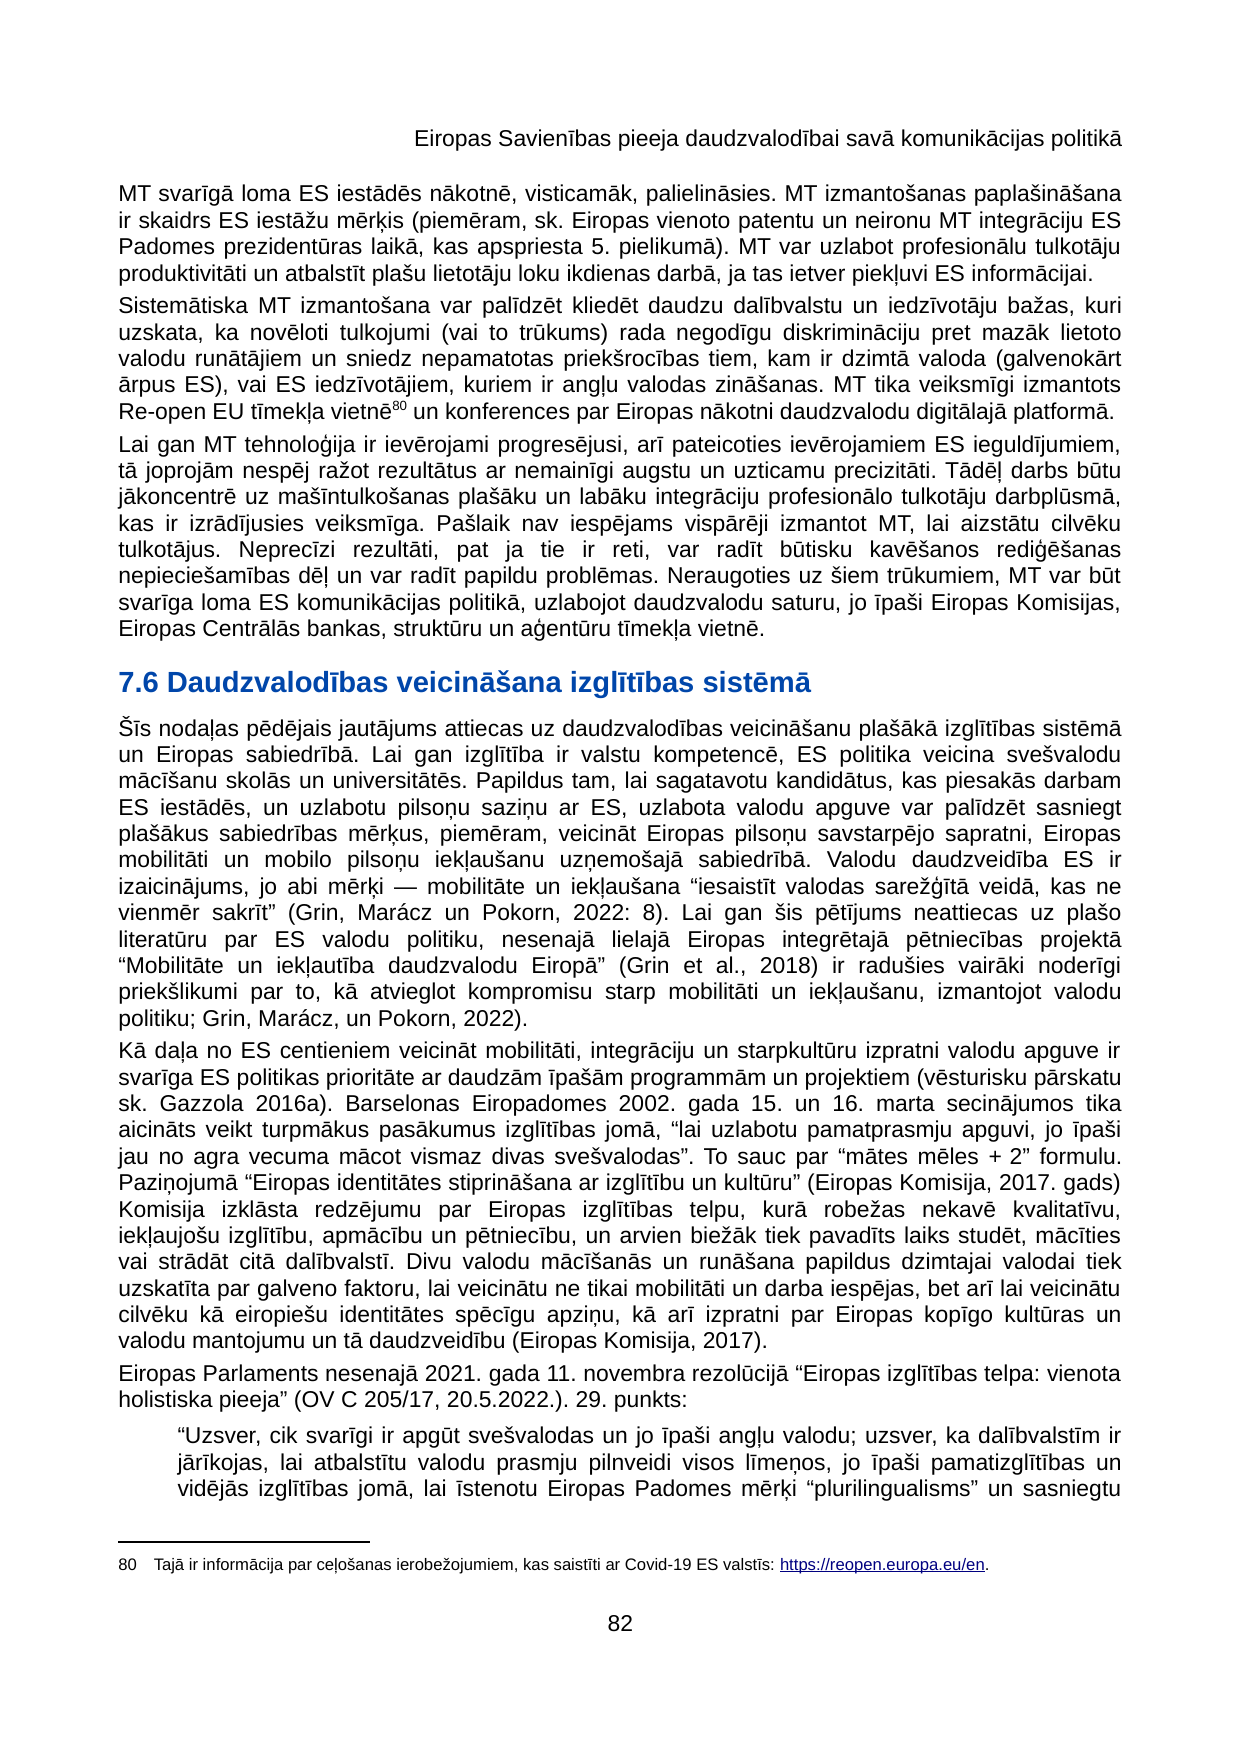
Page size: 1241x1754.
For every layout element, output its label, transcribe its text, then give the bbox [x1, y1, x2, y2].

text MT svarīgā loma ES iestādēs nākotnē, visticamāk, palielināsies. MT izmantošanas paplašināšana ir skaidrs ES iestāžu mērķis (piemēram, sk. Eiropas vienoto patentu un neironu MT integrāciju ES Padomes prezidentūras laikā, kas apspriesta 5. pielikumā). MT var uzlabot profesionālu tulkotāju produktivitāti un atbalstīt plašu lietotāju loku ikdienas darbā, ja tas ietver piekļuvi ES informācijai. [118, 180, 1122, 286]
text Eiropas Parlaments nesenajā 2021. gada 11. novembra rezolūcijā “Eiropas izglītības telpa: vienota holistiska pieeja” (OV C 205/17, 20.5.2022.). 29. punkts: [118, 1360, 1122, 1413]
text Šīs nodaļas pēdējais jautājums attiecas uz daudzvalodības veicināšanu plašākā izglītības sistēmā un Eiropas sabiedrībā. Lai gan izglītība ir valstu kompetencē, ES politika veicina svešvalodu mācīšanu skolās un universitātēs. Papildus tam, lai sagatavotu kandidātus, kas piesakās darbam ES iestādēs, un uzlabotu pilsoņu saziņu ar ES, uzlabota valodu apguve var palīdzēt sasniegt plašākus sabiedrības mērķus, piemēram, veicināt Eiropas pilsoņu savstarpējo sapratni, Eiropas mobilitāti un mobilo pilsoņu iekļaušanu uzņemošajā sabiedrībā. Valodu daudzveidība ES ir izaicinājums, jo abi mērķi — mobilitāte un iekļaušana “iesaistīt valodas sarežģītā veidā, kas ne vienmēr sakrīt” (Grin, Marácz un Pokorn, 2022: 8). Lai gan šis pētījums neattiecas uz plašo literatūru par ES valodu politiku, nesenajā lielajā Eiropas integrētajā pētniecības projektā “Mobilitāte un iekļautība daudzvalodu Eiropā” (Grin et al., 2018) ir radušies vairāki noderīgi priekšlikumi par to, kā atvieglot kompromisu starp mobilitāti un iekļaušanu, izmantojot valodu politiku; Grin, Marácz, un Pokorn, 2022). [118, 715, 1122, 1031]
text Sistemātiska MT izmantošana var palīdzēt kliedēt daudzu dalībvalstu un iedzīvotāju bažas, kuri uzskata, ka novēloti tulkojumi (vai to trūkums) rada negodīgu diskrimināciju pret mazāk lietoto valodu runātājiem un sniedz nepamatotas priekšrocības tiem, kam ir dzimtā valoda (galvenokārt ārpus ES), vai ES iedzīvotājiem, kuriem ir angļu valodas zināšanas. MT tika veiksmīgi izmantots Re-open EU tīmekļa vietnē un konferences par Eiropas nākotni daudzvalodu digitālajā platformā. [118, 292, 1122, 424]
text Kā daļa no ES centieniem veicināt mobilitāti, integrāciju un starpkultūru izpratni valodu apguve ir svarīga ES politikas prioritāte ar daudzām īpašām programmām un projektiem (vēsturisku pārskatu sk. Gazzola 2016a). Barselonas Eiropadomes 2002. gada 15. un 16. marta secinājumos tika aicināts veikt turpmākus pasākumus izglītības jomā, “lai uzlabotu pamatprasmju apguvi, jo īpaši jau no agra vecuma mācot vismaz divas svešvalodas”. To sauc par “mātes mēles + 2” formulu. Paziņojumā “Eiropas identitātes stiprināšana ar izglītību un kultūru” (Eiropas Komisija, 2017. gads) Komisija izklāsta redzējumu par Eiropas izglītības telpu, kurā robežas nekavē kvalitatīvu, iekļaujošu izglītību, apmācību un pētniecību, un arvien biežāk tiek pavadīts laiks studēt, mācīties vai strādāt citā dalībvalstī. Divu valodu mācīšanās un runāšana papildus dzimtajai valodai tiek uzskatīta par galveno faktoru, lai veicinātu ne tikai mobilitāti un darba iespējas, bet arī lai veicinātu cilvēku kā eiropiešu identitātes spēcīgu apziņu, kā arī izpratni par Eiropas kopīgo kultūras un valodu mantojumu un tā daudzveidību (Eiropas Komisija, 2017). [118, 1037, 1122, 1354]
subtitle 7.6 Daudzvalodības veicināšana izglītības sistēmā [118, 665, 1122, 699]
text Lai gan MT tehnoloģija ir ievērojami progresējusi, arī pateicoties ievērojamiem ES ieguldījumiem, tā joprojām nespēj ražot rezultātus ar nemainīgi augstu un uzticamu precizitāti. Tādēļ darbs būtu jākoncentrē uz mašīntulkošanas plašāku un labāku integrāciju profesionālo tulkotāju darbplūsmā, kas ir izrādījusies veiksmīga. Pašlaik nav iespējams vispārēji izmantot MT, lai aizstātu cilvēku tulkotājus. Neprecīzi rezultāti, pat ja tie ir reti, var radīt būtisku kavēšanos rediģēšanas nepieciešamības dēļ un var radīt papildu problēmas. Neraugoties uz šiem trūkumiem, MT var būt svarīga loma ES komunikācijas politikā, uzlabojot daudzvalodu saturu, jo īpaši Eiropas Komisijas, Eiropas Centrālās bankas, struktūru un aģentūru tīmekļa vietnē. [118, 431, 1122, 641]
text Tajā ir informācija par ceļošanas ierobežojumiem, kas saistīti ar Covid-19 ES valstīs: https://reopen.europa.eu/en. [118, 1554, 1122, 1573]
text “Uzsver, cik svarīgi ir apgūt svešvalodas un jo īpaši angļu valodu; uzsver, ka dalībvalstīm ir jārīkojas, lai atbalstītu valodu prasmju pilnveidi visos līmeņos, jo īpaši pamatizglītības un vidējās izglītības jomā, lai īstenotu Eiropas Padomes mērķi “plurilingualisms” un sasniegtu [177, 1422, 1122, 1502]
